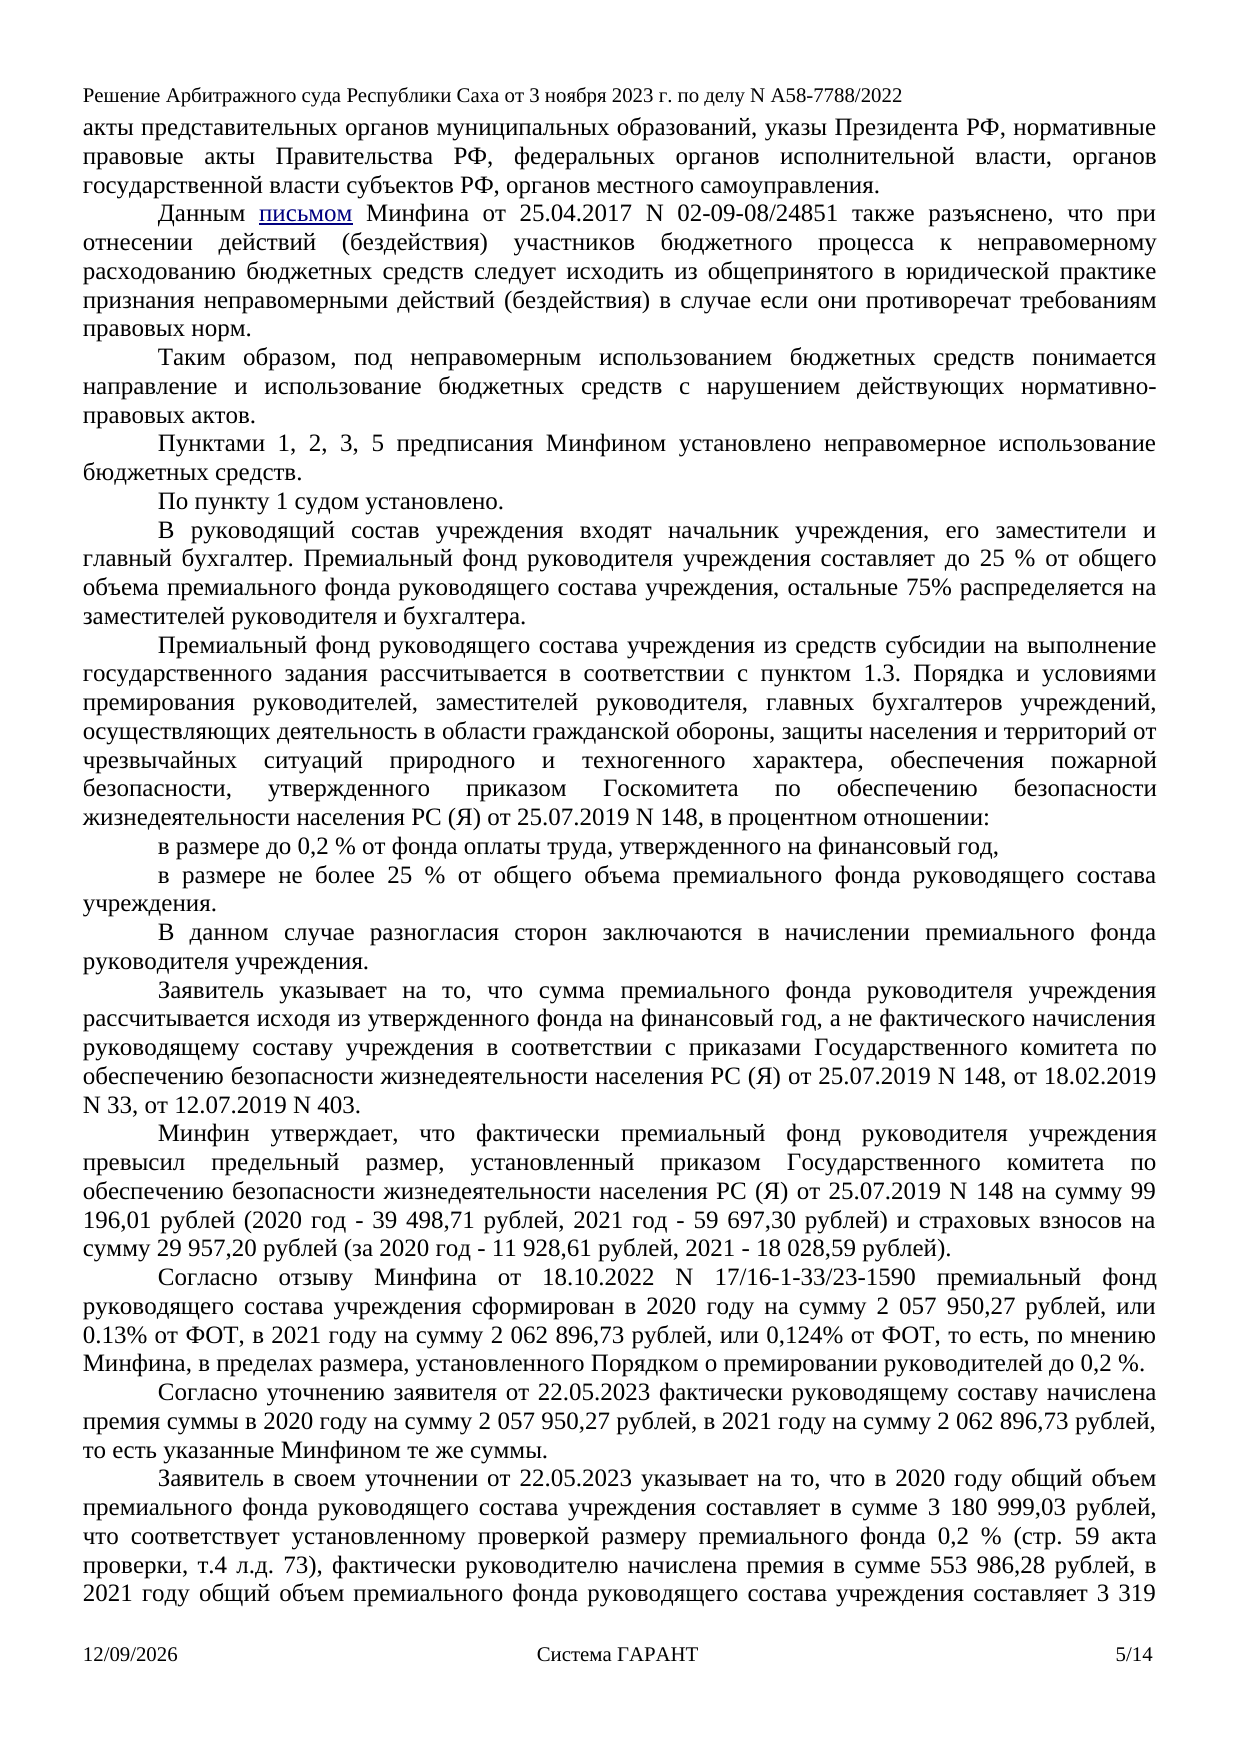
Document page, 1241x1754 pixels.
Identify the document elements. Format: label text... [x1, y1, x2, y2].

text Минфин утверждает, что фактически премиальный фонд руководителя учреждения превысил предельный размер, установленный приказом Государственного комитета по обеспечению безопасности жизнедеятельности населения РС (Я) от 25.07.2019 N 148 на сумму 99 196,01 рублей (2020 год - 39 498,71 рублей, 2021 год - 59 697,30 рублей) и страховых взносов на сумму 29 957,20 рублей (за 2020 год - 11 928,61 рублей, 2021 - 18 028,59 рублей). [83, 1118, 1157, 1262]
text в размере до 0,2 % от фонда оплаты труда, утвержденного на финансовый год, [83, 831, 1157, 860]
text Таким образом, под неправомерным использованием бюджетных средств понимается направление и использование бюджетных средств с нарушением действующих нормативно-правовых актов. [83, 342, 1157, 428]
text В данном случае разногласия сторон заключаются в начислении премиального фонда руководителя учреждения. [83, 917, 1157, 975]
text Данным письмом Минфина от 25.04.2017 N 02-09-08/24851 также разъяснено, что при отнесении действий (бездействия) участников бюджетного процесса к неправомерному расходованию бюджетных средств следует исходить из общепринятого в юридической практике признания неправомерными действий (бездействия) в случае если они противоречат требованиям правовых норм. [83, 198, 1157, 342]
text Заявитель в своем уточнении от 22.05.2023 указывает на то, что в 2020 году общий объем премиального фонда руководящего состава учреждения составляет в сумме 3 180 999,03 рублей, что соответствует установленному проверкой размеру премиального фонда 0,2 % (стр. 59 акта проверки, т.4 л.д. 73), фактически руководителю начислена премия в сумме 553 986,28 рублей, в 2021 году общий объем премиального фонда руководящего состава учреждения составляет 3 319 [83, 1463, 1157, 1607]
text Заявитель указывает на то, что сумма премиального фонда руководителя учреждения рассчитывается исходя из утвержденного фонда на финансовый год, а не фактического начисления руководящему составу учреждения в соответствии с приказами Государственного комитета по обеспечению безопасности жизнедеятельности населения РС (Я) от 25.07.2019 N 148, от 18.02.2019 N 33, от 12.07.2019 N 403. [83, 975, 1157, 1118]
text Пунктами 1, 2, 3, 5 предписания Минфином установлено неправомерное использование бюджетных средств. [83, 428, 1157, 486]
text Премиальный фонд руководящего состава учреждения из средств субсидии на выполнение государственного задания рассчитывается в соответствии с пунктом 1.3. Порядка и условиями премирования руководителей, заместителей руководителя, главных бухгалтеров учреждений, осуществляющих деятельность в области гражданской обороны, защиты населения и территорий от чрезвычайных ситуаций природного и техногенного характера, обеспечения пожарной безопасности, утвержденного приказом Госкомитета по обеспечению безопасности жизнедеятельности населения РС (Я) от 25.07.2019 N 148, в процентном отношении: [83, 630, 1157, 831]
text По пункту 1 судом установлено. [83, 486, 1157, 515]
text акты представительных органов муниципальных образований, указы Президента РФ, нормативные правовые акты Правительства РФ, федеральных органов исполнительной власти, органов государственной власти субъектов РФ, органов местного самоуправления. [83, 112, 1157, 198]
text Согласно отзыву Минфина от 18.10.2022 N 17/16-1-33/23-1590 премиальный фонд руководящего состава учреждения сформирован в 2020 году на сумму 2 057 950,27 рублей, или 0.13% от ФОТ, в 2021 году на сумму 2 062 896,73 рублей, или 0,124% от ФОТ, то есть, по мнению Минфина, в пределах размера, установленного Порядком о премировании руководителей до 0,2 %. [83, 1262, 1157, 1377]
text в размере не более 25 % от общего объема премиального фонда руководящего состава учреждения. [83, 860, 1157, 917]
text Согласно уточнению заявителя от 22.05.2023 фактически руководящему составу начислена премия суммы в 2020 году на сумму 2 057 950,27 рублей, в 2021 году на сумму 2 062 896,73 рублей, то есть указанные Минфином те же суммы. [83, 1377, 1157, 1463]
text В руководящий состав учреждения входят начальник учреждения, его заместители и главный бухгалтер. Премиальный фонд руководителя учреждения составляет до 25 % от общего объема премиального фонда руководящего состава учреждения, остальные 75% распределяется на заместителей руководителя и бухгалтера. [83, 515, 1157, 630]
